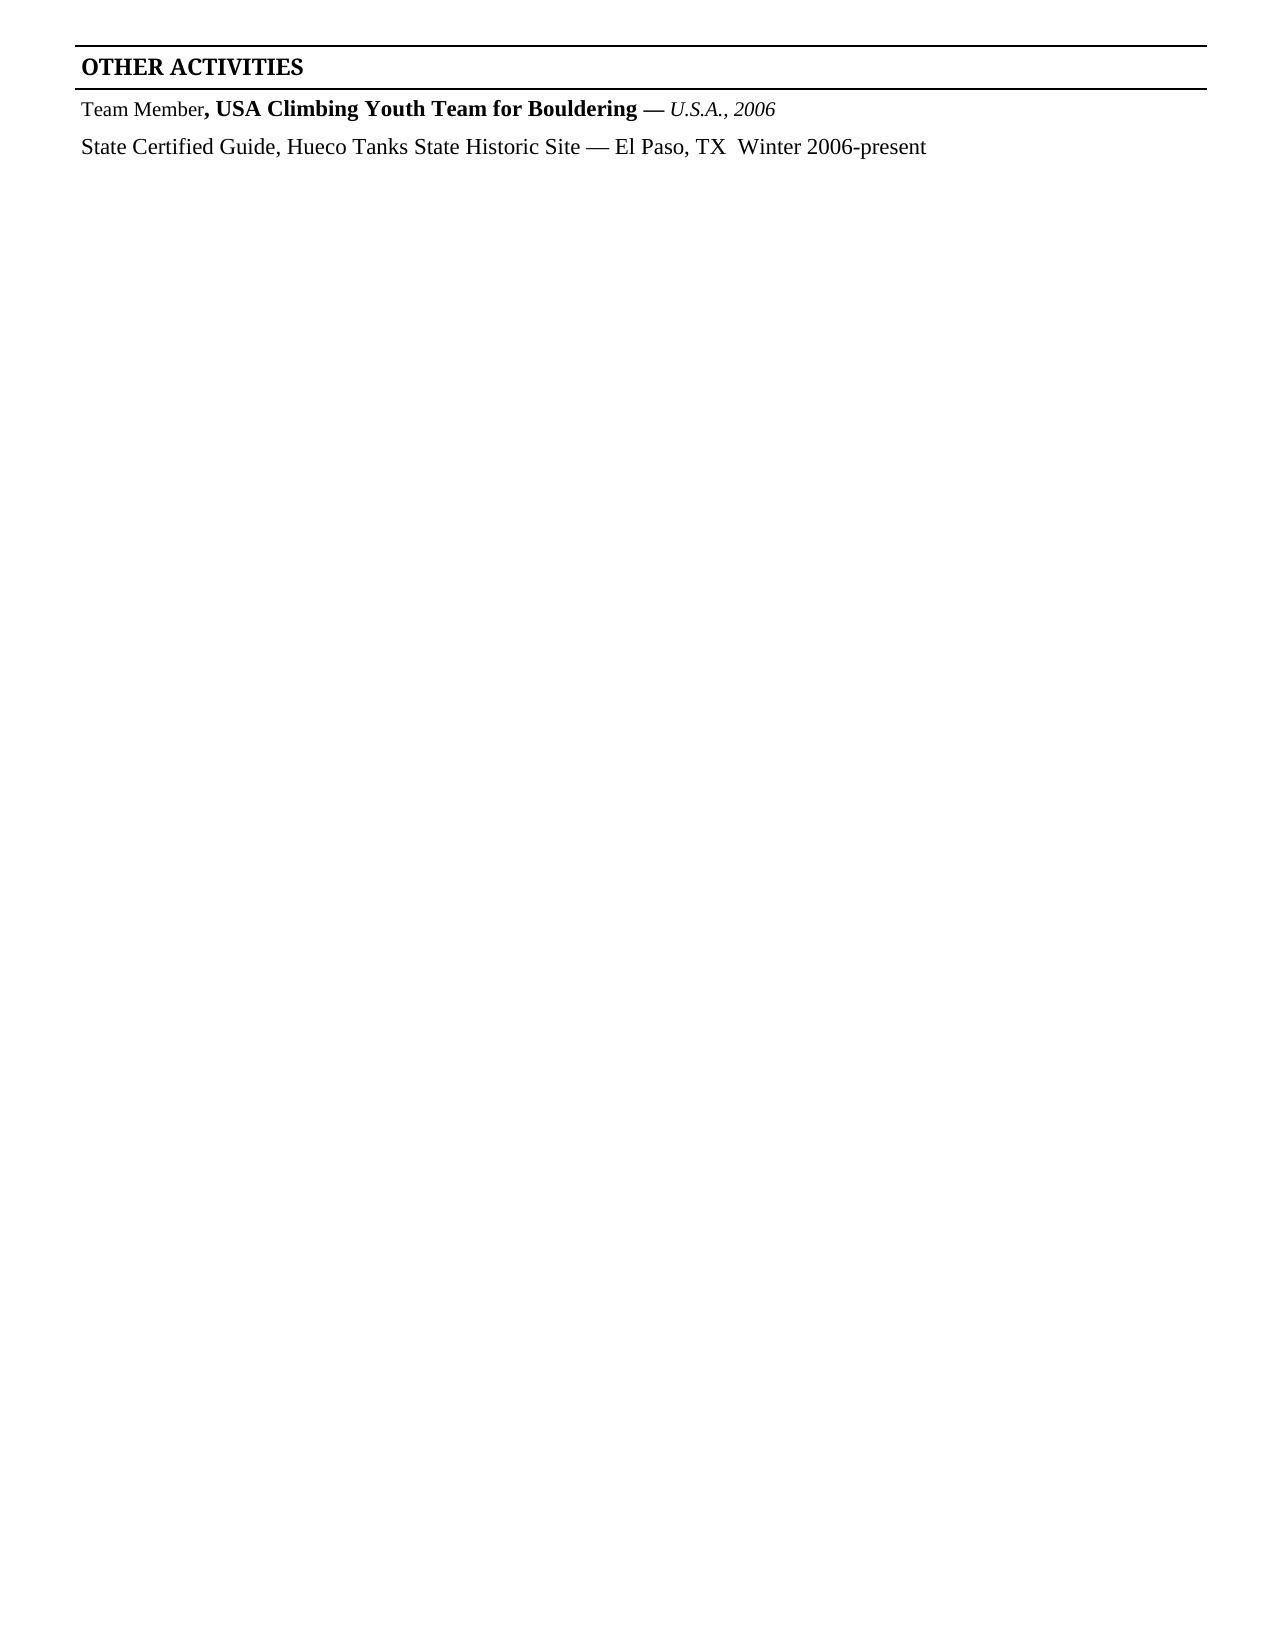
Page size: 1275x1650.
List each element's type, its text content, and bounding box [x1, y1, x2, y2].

table_cell Team Member, USA Climbing Youth Team for Bouldering — U.S.A., 2006 [75, 90, 1207, 128]
table_cell Other Activities [75, 47, 1207, 88]
table_cell State Certified Guide, Hueco Tanks State Historic Site — El Paso, TX Winter 2006-present [75, 128, 1207, 165]
